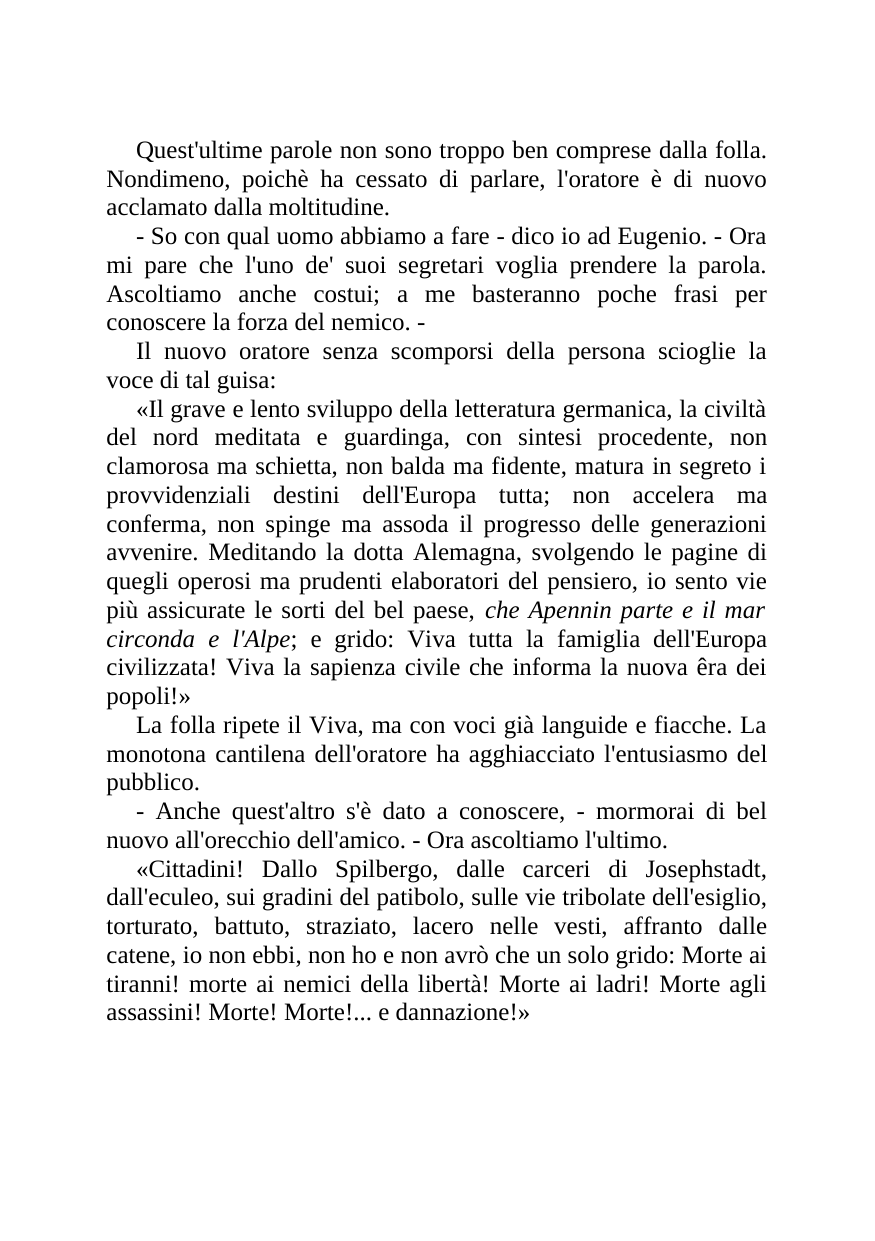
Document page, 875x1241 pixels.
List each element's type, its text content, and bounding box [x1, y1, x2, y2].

text «Il grave e lento sviluppo della letteratura germanica, la civiltà del nord meditata e guardinga, con sintesi procedente, non clamorosa ma schietta, non balda ma fidente, matura in segreto i provvidenziali destini dell'Europa tutta; non accelera ma conferma, non spinge ma assoda il progresso delle generazioni avvenire. Meditando la dotta Alemagna, svolgendo le pagine di quegli operosi ma prudenti elaboratori del pensiero, io sento vie più assicurate le sorti del bel paese, che Apennin parte e il mar circonda e l'Alpe; e grido: Viva tutta la famiglia dell'Europa civilizzata! Viva la sapienza civile che informa la nuova êra dei popoli!» [106, 394, 768, 710]
text Quest'ultime parole non sono troppo ben comprese dalla folla. Nondimeno, poichè ha cessato di parlare, l'oratore è di nuovo acclamato dalla moltitudine. [106, 135, 768, 221]
text - So con qual uomo abbiamo a fare - dico io ad Eugenio. - Ora mi pare che l'uno de' suoi segretari voglia prendere la parola. Ascoltiamo anche costui; a me basteranno poche frasi per conoscere la forza del nemico. - [106, 221, 768, 336]
text Il nuovo oratore senza scomporsi della persona scioglie la voce di tal guisa: [106, 336, 768, 394]
text «Cittadini! Dallo Spilbergo, dalle carceri di Josephstadt, dall'eculeo, sui gradini del patibolo, sulle vie tribolate dell'esiglio, torturato, battuto, straziato, lacero nelle vesti, affranto dalle catene, io non ebbi, non ho e non avrò che un solo grido: Morte ai tiranni! morte ai nemici della libertà! Morte ai ladri! Morte agli assassini! Morte! Morte!... e dannazione!» [106, 854, 768, 1026]
text La folla ripete il Viva, ma con voci già languide e fiacche. La monotona cantilena dell'oratore ha agghiacciato l'entusiasmo del pubblico. [106, 710, 768, 796]
text - Anche quest'altro s'è dato a conoscere, - mormorai di bel nuovo all'orecchio dell'amico. - Ora ascoltiamo l'ultimo. [106, 796, 768, 854]
